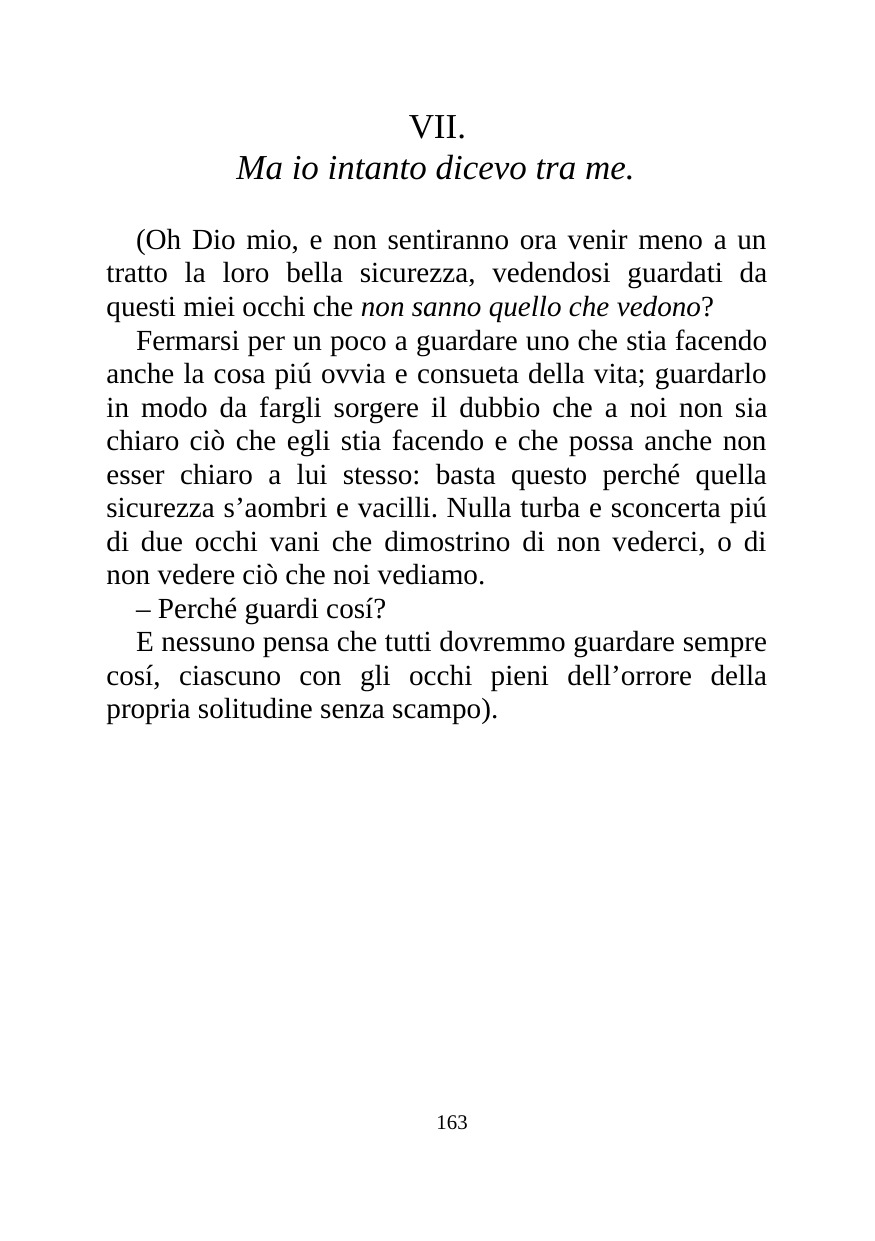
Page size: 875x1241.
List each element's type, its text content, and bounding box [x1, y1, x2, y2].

subtitle VII. Ma io intanto dicevo tra me. [106, 106, 768, 187]
text Fermarsi per un poco a guardare uno che stia facendo anche la cosa piú ovvia e consueta della vita; guardarlo in modo da fargli sorgere il dubbio che a noi non sia chiaro ciò che egli stia facendo e che possa anche non esser chiaro a lui stesso: basta questo perché quella sicurezza s’aombri e vacilli. Nulla turba e sconcerta piú di due occhi vani che dimostrino di non vederci, o di non vedere ciò che noi vediamo. [106, 323, 768, 591]
text E nessuno pensa che tutti dovremmo guardare sempre cosí, ciascuno con gli occhi pieni dell’orrore della propria solitudine senza scampo). [106, 624, 768, 725]
text (Oh Dio mio, e non sentiranno ora venir meno a un tratto la loro bella sicurezza, vedendosi guardati da questi miei occhi che non sanno quello che vedono? [106, 222, 768, 323]
text – Perché guardi cosí? [106, 591, 768, 624]
